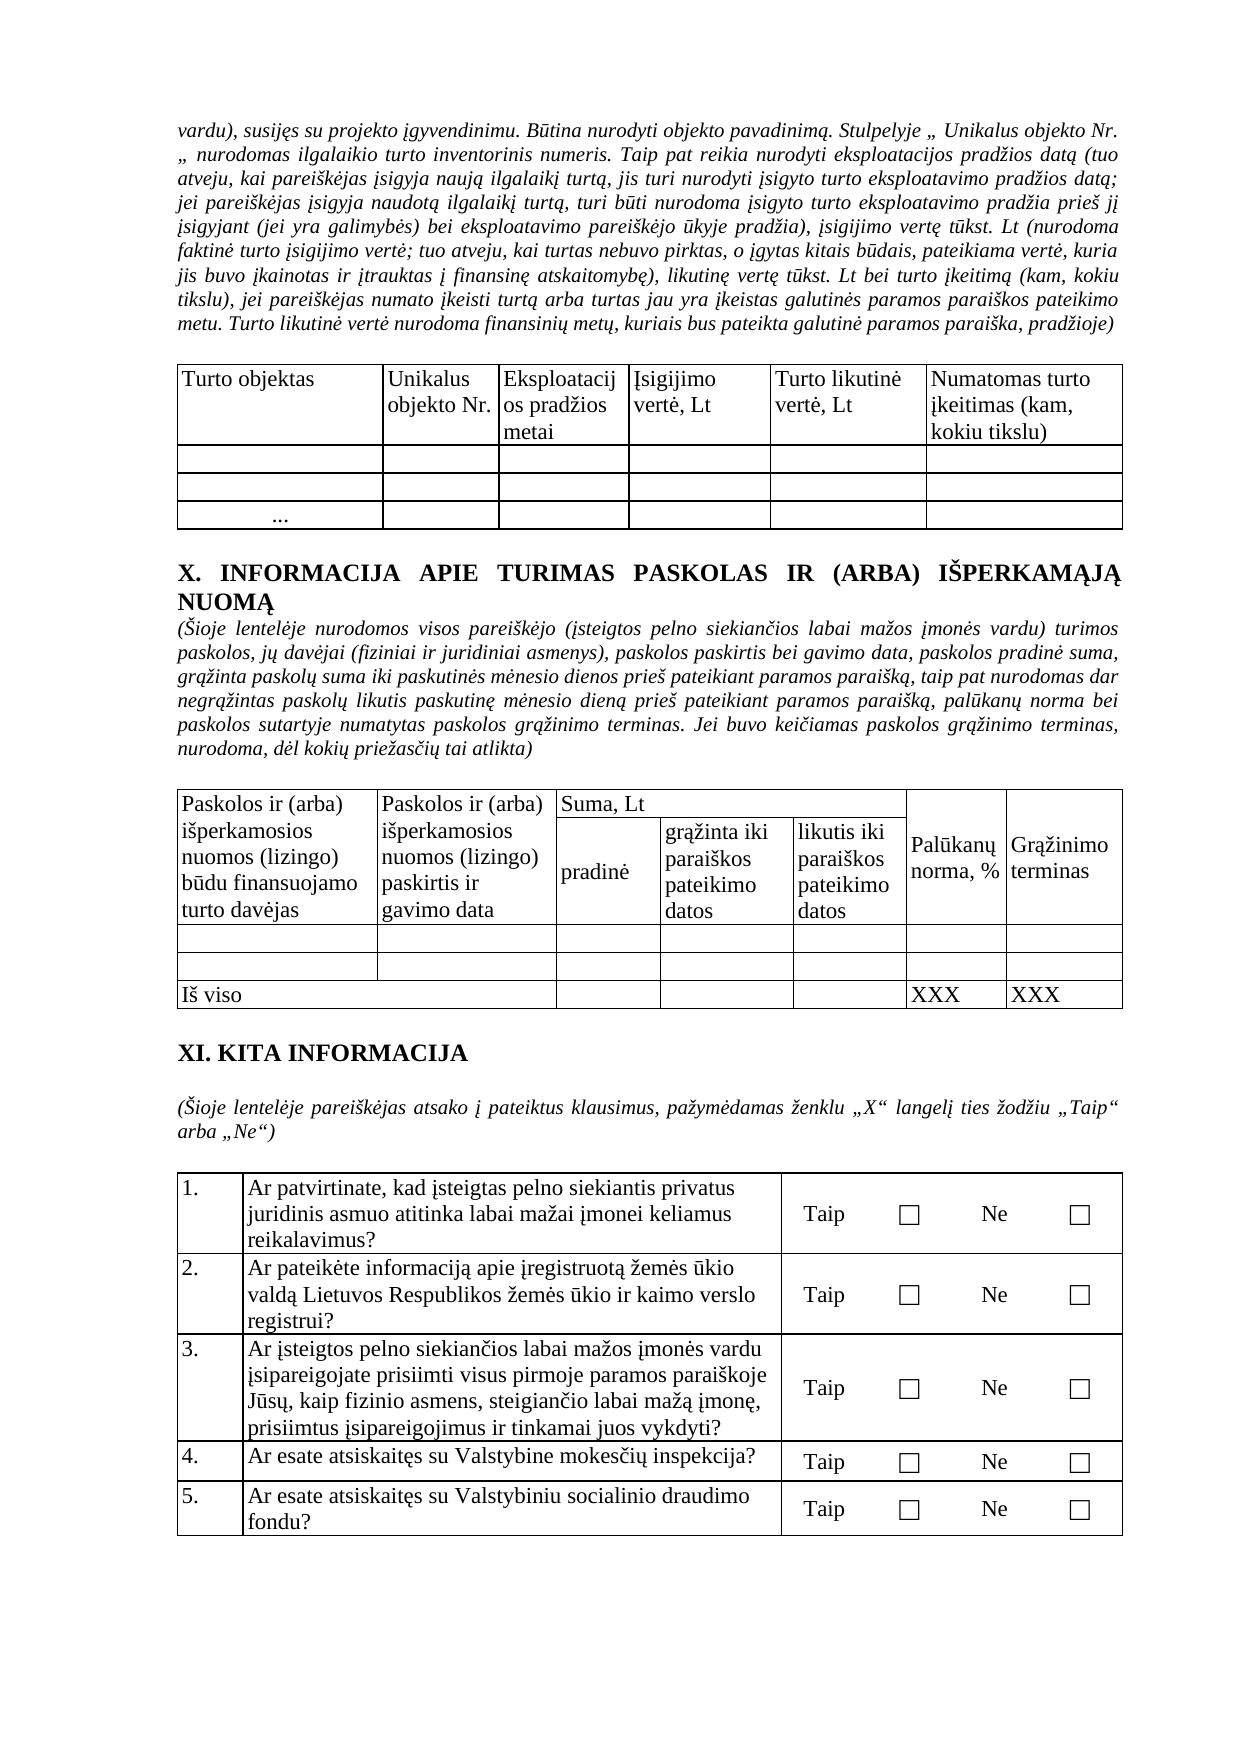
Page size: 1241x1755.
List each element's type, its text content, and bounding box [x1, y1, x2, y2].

table_header Įsigijimo vertė, Lt [630, 365, 770, 444]
table_cell [630, 474, 770, 500]
table_cell □ [867, 1254, 952, 1333]
table_cell 5. [178, 1482, 242, 1534]
table_cell [178, 446, 382, 472]
table_cell [500, 474, 628, 500]
table_header Grąžinimo terminas [1007, 790, 1122, 924]
table_cell Ne [952, 1442, 1037, 1480]
table_cell Ar pateikėte informaciją apie įregistruotą žemės ūkio valdą Lietuvos Respublikos žemės ūkio ir kaimo verslo registrui? [244, 1254, 781, 1333]
table_cell [500, 446, 628, 472]
table_cell ... [178, 502, 382, 528]
table_header Taip [782, 1174, 867, 1253]
table_header Numatomas turto įkeitimas (kam, kokiu tikslu) [927, 365, 1122, 444]
table_cell XXX [1007, 981, 1122, 1007]
table_cell [557, 953, 660, 979]
text vardu), susijęs su projekto įgyvendinimu. Būtina nurodyti objekto pavadinimą. Stulpelyje „ Unikalus objekto Nr. „ nurodomas ilgalaikio turto inventorinis numeris. Taip pat reikia nurodyti eksploatacijos pradžios datą (tuo atveju, kai pareiškėjas įsigyja naują ilgalaikį turtą, jis turi nurodyti įsigyto turto eksploatavimo pradžios datą; jei pareiškėjas įsigyja naudotą ilgalaikį turtą, turi būti nurodoma įsigyto turto eksploatavimo pradžia prieš jį įsigyjant (jei yra galimybės) bei eksploatavimo pareiškėjo ūkyje pradžia), įsigijimo vertę tūkst. Lt (nurodoma faktinė turto įsigijimo vertė; tuo atveju, kai turtas nebuvo pirktas, o įgytas kitais būdais, pateikiama vertė, kuria jis buvo įkainotas ir įtrauktas į finansinę atskaitomybę), likutinę vertę tūkst. Lt bei turto įkeitimą (kam, kokiu tikslu), jei pareiškėjas numato įkeisti turtą arba turtas jau yra įkeistas galutinės paramos paraiškos pateikimo metu. Turto likutinė vertė nurodoma finansinių metų, kuriais bus pateikta galutinė paramos paraiška, pradžioje) [177, 118, 1122, 335]
table_cell □ [867, 1482, 952, 1534]
table_header Paskolos ir (arba) išperkamosios nuomos (lizingo) paskirtis ir gavimo data [378, 790, 556, 924]
table_header Eksploatacijos pradžios metai [500, 365, 628, 444]
table_cell [927, 446, 1122, 472]
table_header □ [867, 1174, 952, 1253]
table_cell Ar esate atsiskaitęs su Valstybine mokesčių inspekcija? [244, 1442, 781, 1480]
table_cell [630, 502, 770, 528]
table_cell Iš viso [178, 981, 556, 1007]
text X. INFORMACIJA APIE TURIMAS PASKOLAS IR (ARBA) IŠPERKAMĄJĄ NUOMĄ [177, 558, 1122, 616]
table_cell Ar įsteigtos pelno siekiančios labai mažos įmonės vardu įsipareigojate prisiimti visus pirmoje paramos paraiškoje Jūsų, kaip fizinio asmens, steigiančio labai mažą įmonę, prisiimtus įsipareigojimus ir tinkamai juos vykdyti? [244, 1335, 781, 1440]
table_cell [661, 981, 793, 1007]
table_cell [794, 981, 906, 1007]
table_header Ne [952, 1174, 1037, 1253]
table_header Palūkanų norma, % [907, 790, 1006, 924]
text (Šioje lentelėje pareiškėjas atsako į pateiktus klausimus, pažymėdamas ženklu „X“ langelį ties žodžiu „Taip“ arba „Ne“) [177, 1095, 1122, 1143]
table_cell XXX [907, 981, 1006, 1007]
table_cell Taip [782, 1442, 867, 1480]
table_cell Ar esate atsiskaitęs su Valstybiniu socialinio draudimo fondu? [244, 1482, 781, 1534]
table_cell Ne [952, 1254, 1037, 1333]
table_cell Ne [952, 1482, 1037, 1534]
table_header □ [1037, 1174, 1122, 1253]
table_cell [557, 925, 660, 952]
text XI. KITA INFORMACIJA [177, 1038, 1122, 1066]
table_cell [794, 953, 906, 979]
table_cell [378, 925, 556, 952]
table_cell [927, 502, 1122, 528]
table_cell [771, 446, 926, 472]
table_cell □ [867, 1442, 952, 1480]
table_cell □ [1037, 1254, 1122, 1333]
table_cell [630, 446, 770, 472]
text (Šioje lentelėje nurodomos visos pareiškėjo (įsteigtos pelno siekiančios labai mažos įmonės vardu) turimos paskolos, jų davėjai (fiziniai ir juridiniai asmenys), paskolos paskirtis bei gavimo data, paskolos pradinė suma, grąžinta paskolų suma iki paskutinės mėnesio dienos prieš pateikiant paramos paraišką, taip pat nurodomas dar negrąžintas paskolų likutis paskutinę mėnesio dieną prieš pateikiant paramos paraišką, palūkanų norma bei paskolos sutartyje numatytas paskolos grąžinimo terminas. Jei buvo keičiamas paskolos grąžinimo terminas, nurodoma, dėl kokių priežasčių tai atlikta) [177, 616, 1122, 760]
table_header Turto likutinė vertė, Lt [771, 365, 926, 444]
table_cell [661, 925, 793, 952]
table_cell [794, 925, 906, 952]
table_header Paskolos ir (arba) išperkamosios nuomos (lizingo) būdu finansuojamo turto davėjas [178, 790, 377, 924]
table_cell [384, 474, 498, 500]
table_cell □ [1037, 1482, 1122, 1534]
table_header Suma, Lt [557, 790, 906, 817]
table_header 1. [178, 1174, 242, 1253]
table_cell [557, 981, 660, 1007]
table_cell [178, 474, 382, 500]
table_cell Ne [952, 1335, 1037, 1440]
table_cell [771, 474, 926, 500]
table_header Turto objektas [178, 365, 382, 444]
table_cell □ [1037, 1442, 1122, 1480]
table_cell [378, 953, 556, 979]
table_cell grąžinta iki paraiškos pateikimo datos [661, 818, 793, 924]
table_cell □ [1037, 1335, 1122, 1440]
table_cell [907, 953, 1006, 979]
table_cell [178, 953, 377, 979]
table_cell [1007, 953, 1122, 979]
table_cell [1007, 925, 1122, 952]
table_cell Taip [782, 1335, 867, 1440]
table_cell [384, 502, 498, 528]
table_cell [907, 925, 1006, 952]
table_cell Taip [782, 1254, 867, 1333]
table_cell 2. [178, 1254, 242, 1333]
table_cell [384, 446, 498, 472]
table_cell 3. [178, 1335, 242, 1440]
table_cell [178, 925, 377, 952]
table_header Ar patvirtinate, kad įsteigtas pelno siekiantis privatus juridinis asmuo atitinka labai mažai įmonei keliamus reikalavimus? [244, 1174, 781, 1253]
table_cell □ [867, 1335, 952, 1440]
table_cell Taip [782, 1482, 867, 1534]
table_cell [500, 502, 628, 528]
table_cell [927, 474, 1122, 500]
table_cell pradinė [557, 818, 660, 924]
table_cell [771, 502, 926, 528]
table_cell likutis iki paraiškos pateikimo datos [794, 818, 906, 924]
table_cell 4. [178, 1442, 242, 1480]
table_cell [661, 953, 793, 979]
table_header Unikalus objekto Nr. [384, 365, 498, 444]
